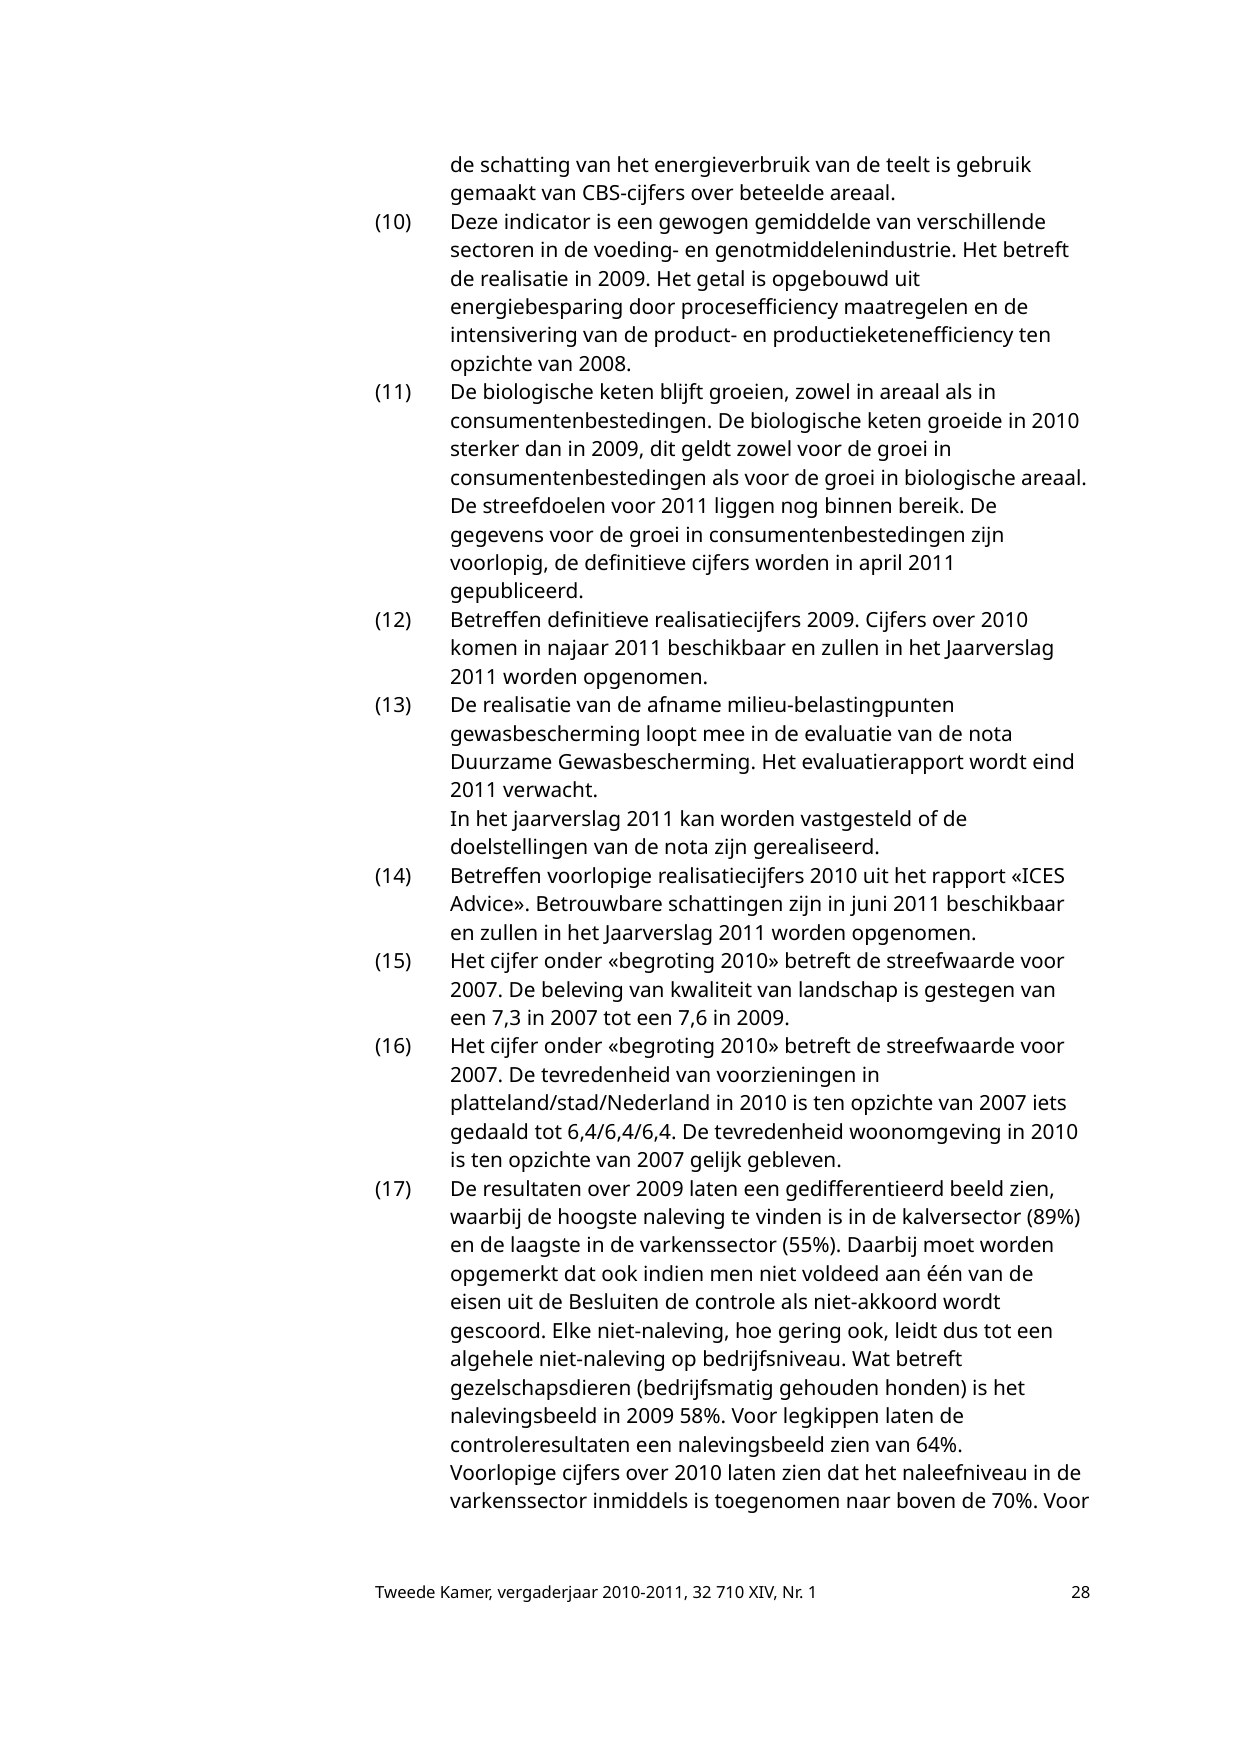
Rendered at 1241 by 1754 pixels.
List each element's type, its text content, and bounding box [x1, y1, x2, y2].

list Voorlopige cijfers over 2010 laten zien dat het naleefniveau in de varkenssector inmiddels is toegenomen naar boven de 70%. Voor [375, 1458, 1090, 1515]
list Deze indicator is een gewogen gemiddelde van verschillende sectoren in de voeding- en genotmiddelenindustrie. Het betreft de realisatie in 2009. Het getal is opgebouwd uit energiebesparing door procesefficiency maatregelen en de intensivering van de product- en productieketenefficiency ten opzichte van 2008. [375, 207, 1090, 377]
list Betreffen definitieve realisatiecijfers 2009. Cijfers over 2010 komen in najaar 2011 beschikbaar en zullen in het Jaarverslag 2011 worden opgenomen. [375, 605, 1090, 690]
list In het jaarverslag 2011 kan worden vastgesteld of de doelstellingen van de nota zijn gerealiseerd. [375, 804, 1090, 861]
list Het cijfer onder «begroting 2010» betreft de streefwaarde voor 2007. De tevredenheid van voorzieningen in platteland/stad/Nederland in 2010 is ten opzichte van 2007 iets gedaald tot 6,4/6,4/6,4. De tevredenheid woonomgeving in 2010 is ten opzichte van 2007 gelijk gebleven. [375, 1032, 1090, 1174]
list De biologische keten blijft groeien, zowel in areaal als in consumentenbestedingen. De biologische keten groeide in 2010 sterker dan in 2009, dit geldt zowel voor de groei in consumentenbestedingen als voor de groei in biologische areaal. De streefdoelen voor 2011 liggen nog binnen bereik. De gegevens voor de groei in consumentenbestedingen zijn voorlopig, de definitieve cijfers worden in april 2011 gepubliceerd. [375, 377, 1090, 605]
list Het cijfer onder «begroting 2010» betreft de streefwaarde voor 2007. De beleving van kwaliteit van landschap is gestegen van een 7,3 in 2007 tot een 7,6 in 2009. [375, 946, 1090, 1032]
list de schatting van het energieverbruik van de teelt is gebruik gemaakt van CBS-cijfers over beteelde areaal. [375, 150, 1090, 207]
list De resultaten over 2009 laten een gedifferentieerd beeld zien, waarbij de hoogste naleving te vinden is in de kalversector (89%) en de laagste in de varkenssector (55%). Daarbij moet worden opgemerkt dat ook indien men niet voldeed aan één van de eisen uit de Besluiten de controle als niet-akkoord wordt gescoord. Elke niet-naleving, hoe gering ook, leidt dus tot een algehele niet-naleving op bedrijfsniveau. Wat betreft gezelschapsdieren (bedrijfsmatig gehouden honden) is het nalevingsbeeld in 2009 58%. Voor legkippen laten de controleresultaten een nalevingsbeeld zien van 64%. [375, 1174, 1090, 1458]
list Betreffen voorlopige realisatiecijfers 2010 uit het rapport «ICES Advice». Betrouwbare schattingen zijn in juni 2011 beschikbaar en zullen in het Jaarverslag 2011 worden opgenomen. [375, 861, 1090, 946]
list De realisatie van de afname milieu-belastingpunten gewasbescherming loopt mee in de evaluatie van de nota Duurzame Gewasbescherming. Het evaluatierapport wordt eind 2011 verwacht. [375, 690, 1090, 804]
